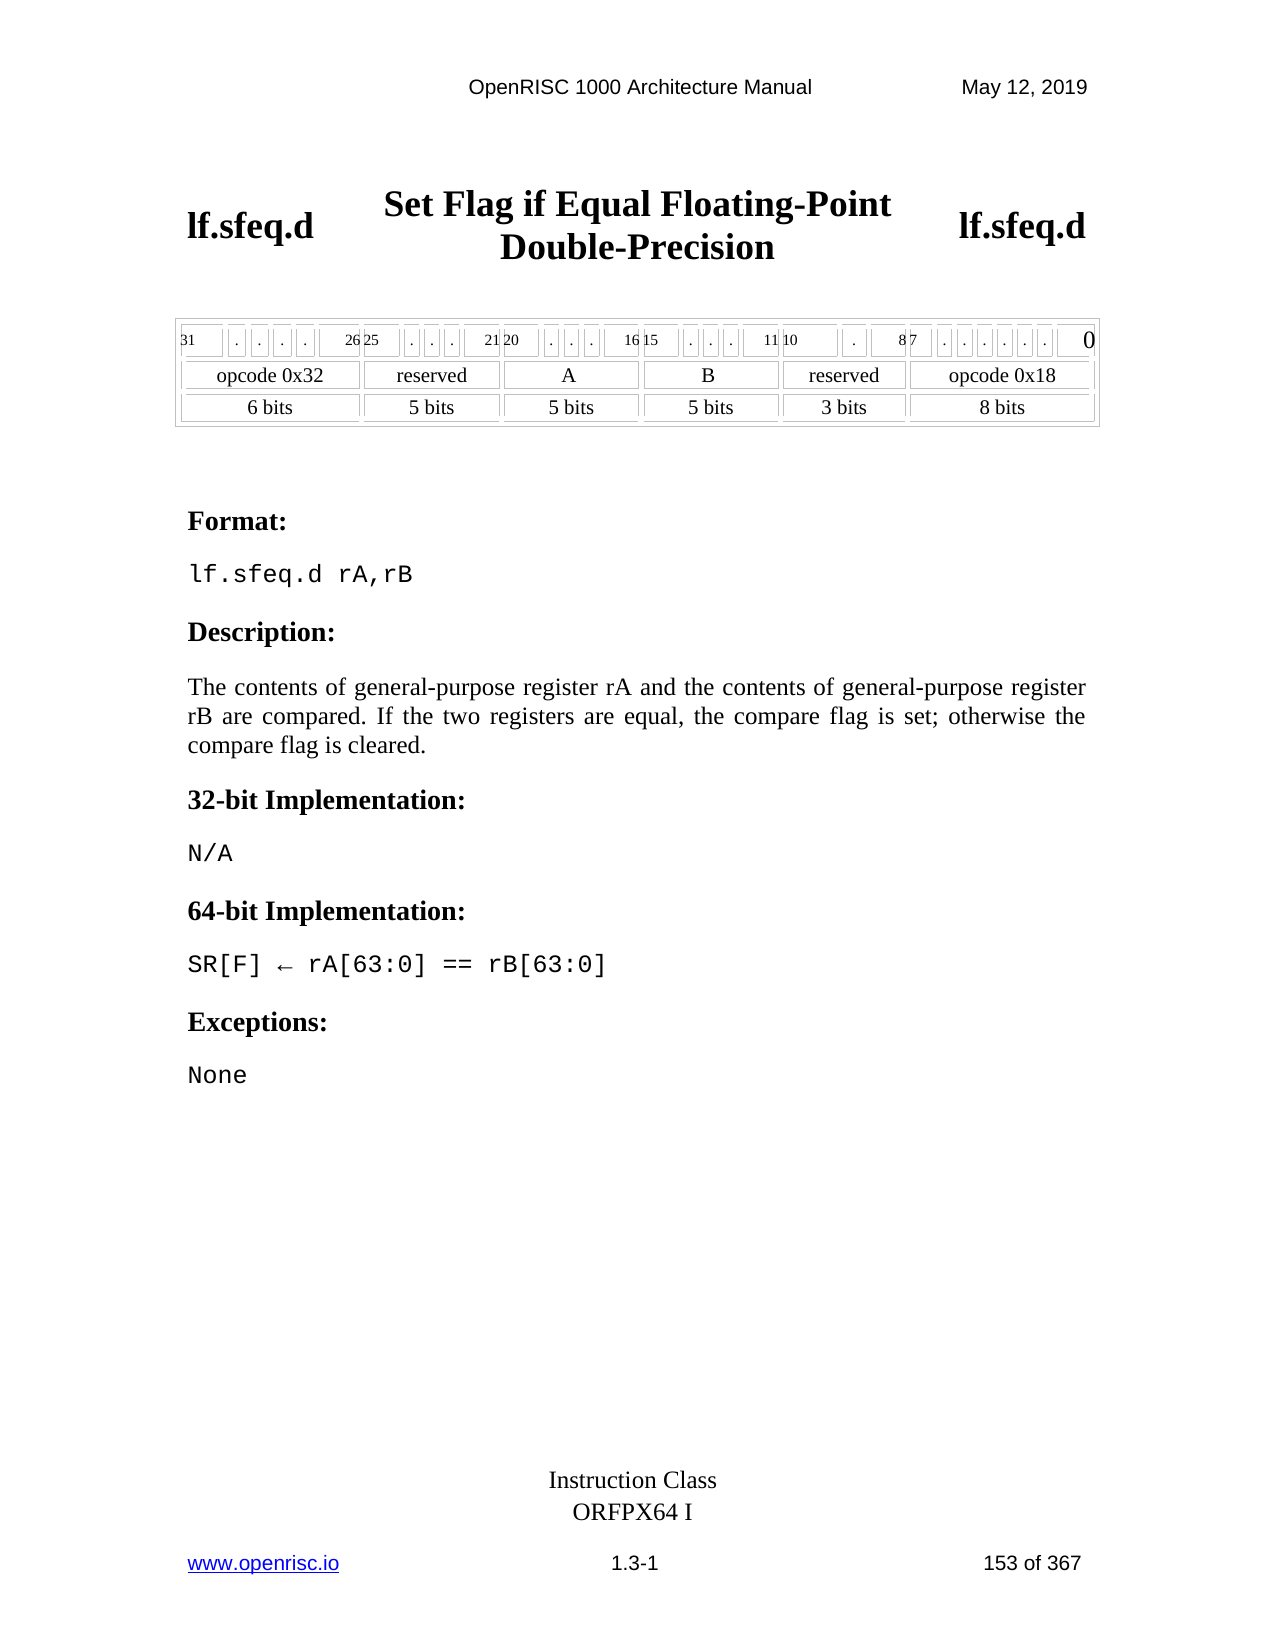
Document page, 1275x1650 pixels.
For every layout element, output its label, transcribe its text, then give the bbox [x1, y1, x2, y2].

text Format: [187, 504, 1087, 536]
text SR[F] ← rA[63:0] == rB[63:0] [187, 952, 1087, 980]
text lf.sfeq.d rA,rB [187, 561, 1087, 590]
text N/A [187, 841, 1087, 869]
text Description: [187, 615, 1087, 647]
text None [187, 1062, 1087, 1091]
text The contents of general-purpose register rA and the contents of general-purpose register rB are compared. If the two registers are equal, the compare flag is set; otherwise the compare flag is cleared. [187, 672, 1087, 758]
text 64-bit Implementation: [187, 894, 1087, 927]
text 32-bit Implementation: [187, 783, 1087, 816]
text Exceptions: [187, 1005, 1087, 1037]
